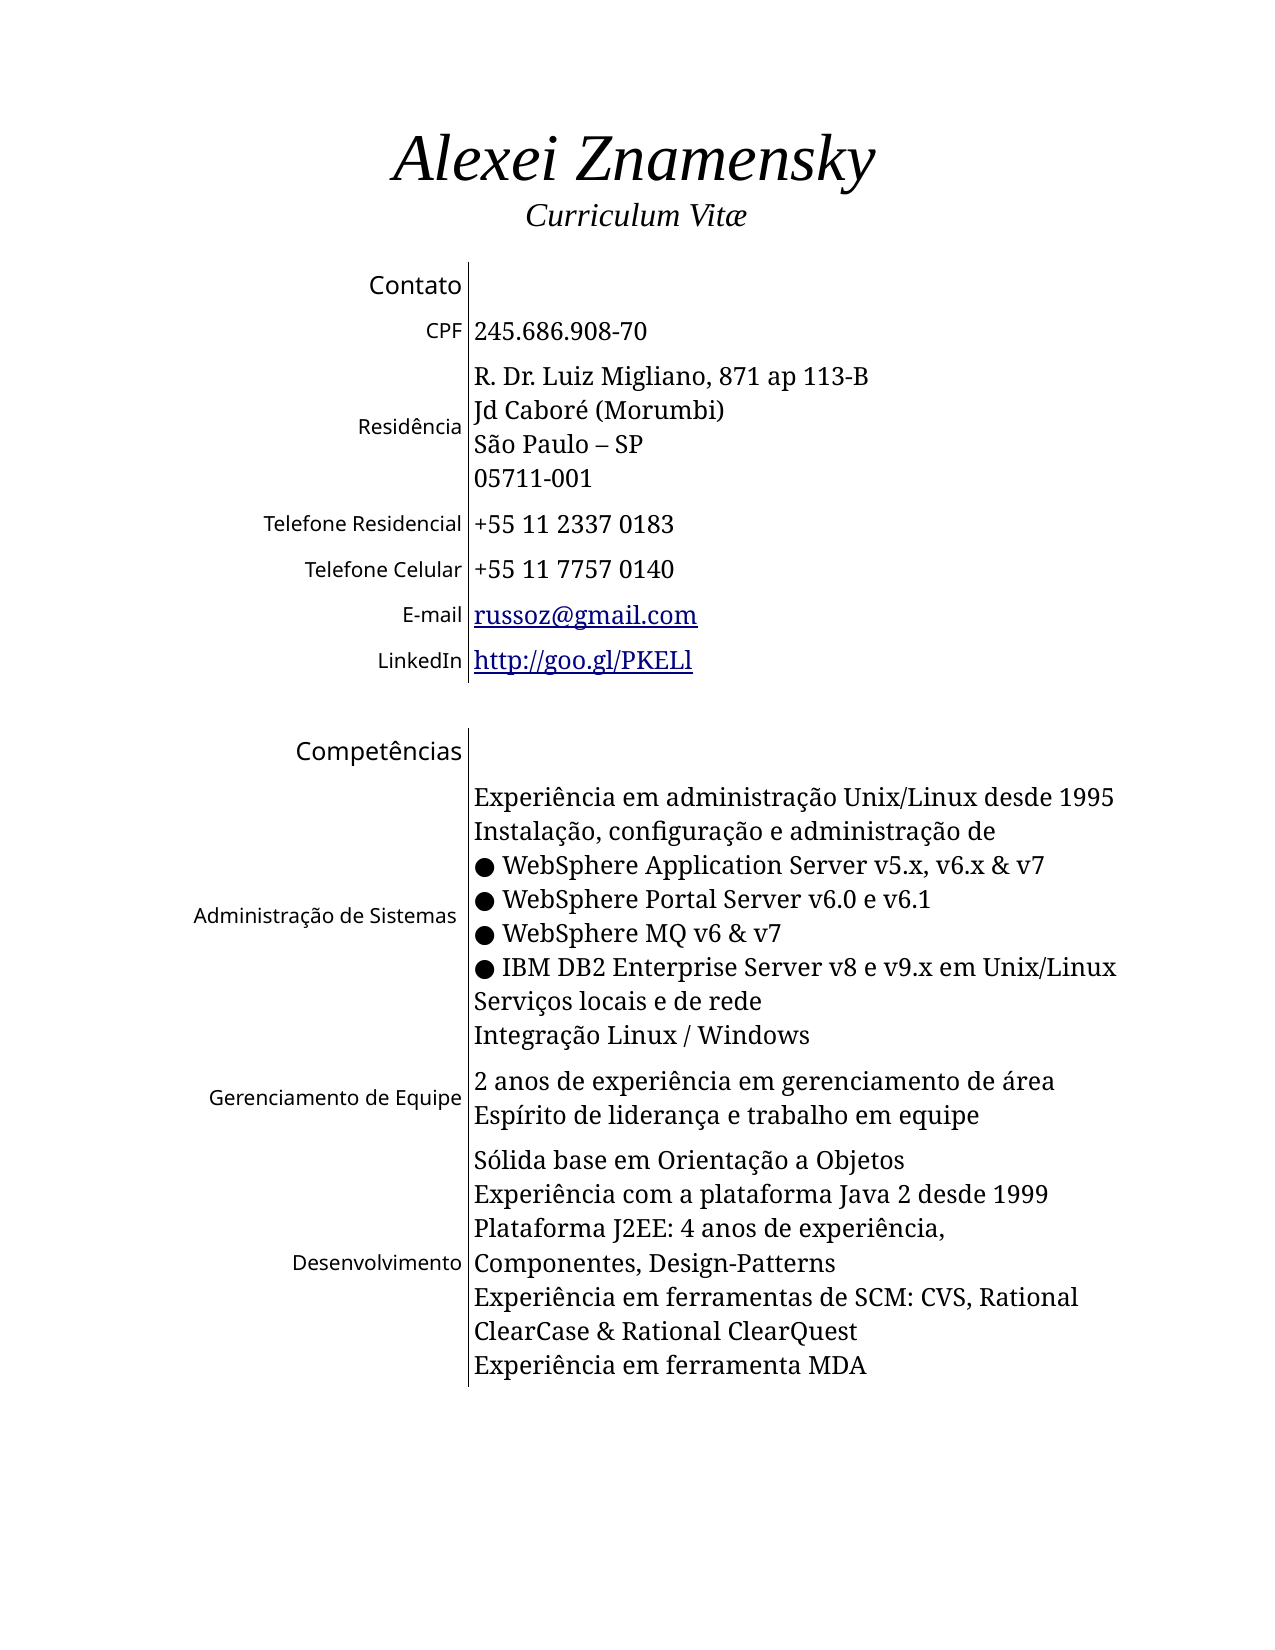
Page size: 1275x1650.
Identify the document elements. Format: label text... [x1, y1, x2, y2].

table_cell LinkedIn [118, 637, 468, 683]
table_cell russoz@gmail.com [469, 592, 1157, 637]
table_cell [469, 728, 1157, 774]
table_cell E-mail [118, 592, 468, 637]
table_cell Sólida base em Orientação a Objetos Experiência com a plataforma Java 2 desde 1999 Plataforma J2EE: 4 anos de experiência, Componentes, Design-Patterns Experiência em ferramentas de SCM: CVS, Rational ClearCase & Rational ClearQuest Experiência em ferramenta MDA [469, 1137, 1157, 1387]
table_cell +55 11 7757 0140 [469, 546, 1157, 592]
table_header Contato [118, 262, 468, 307]
table_cell 245.686.908-70 [469, 308, 1157, 353]
table_cell Telefone Residencial [118, 501, 468, 546]
table_header [469, 262, 1157, 307]
table_cell Experiência em administração Unix/Linux desde 1995 Instalação, configuração e administração de ● WebSphere Application Server v5.x, v6.x & v7 ● WebSphere Portal Server v6.0 e v6.1 ● WebSphere MQ v6 & v7 ● IBM DB2 Enterprise Server v8 e v9.x em Unix/Linux Serviços locais e de rede Integração Linux / Windows [469, 774, 1157, 1058]
table_cell Administração de Sistemas [118, 774, 468, 1058]
table_cell [468, 683, 1157, 728]
table_cell CPF [118, 308, 468, 353]
table_cell R. Dr. Luiz Migliano, 871 ap 113-B Jd Caboré (Morumbi) São Paulo – SP 05711-001 [469, 353, 1157, 501]
table_cell Telefone Celular [118, 546, 468, 592]
table_cell Gerenciamento de Equipe [118, 1058, 468, 1137]
table_cell 2 anos de experiência em gerenciamento de área Espírito de liderança e trabalho em equipe [469, 1058, 1157, 1137]
table_cell http://goo.gl/PKELl [469, 637, 1157, 683]
table_cell Competências [118, 728, 468, 774]
table_cell +55 11 2337 0183 [469, 501, 1157, 546]
text Alexei Znamensky [118, 118, 1157, 195]
table_cell [118, 683, 468, 728]
table_cell Residência [118, 353, 468, 501]
table_cell Desenvolvimento [118, 1137, 468, 1387]
text Curriculum Vitæ [118, 195, 1157, 233]
